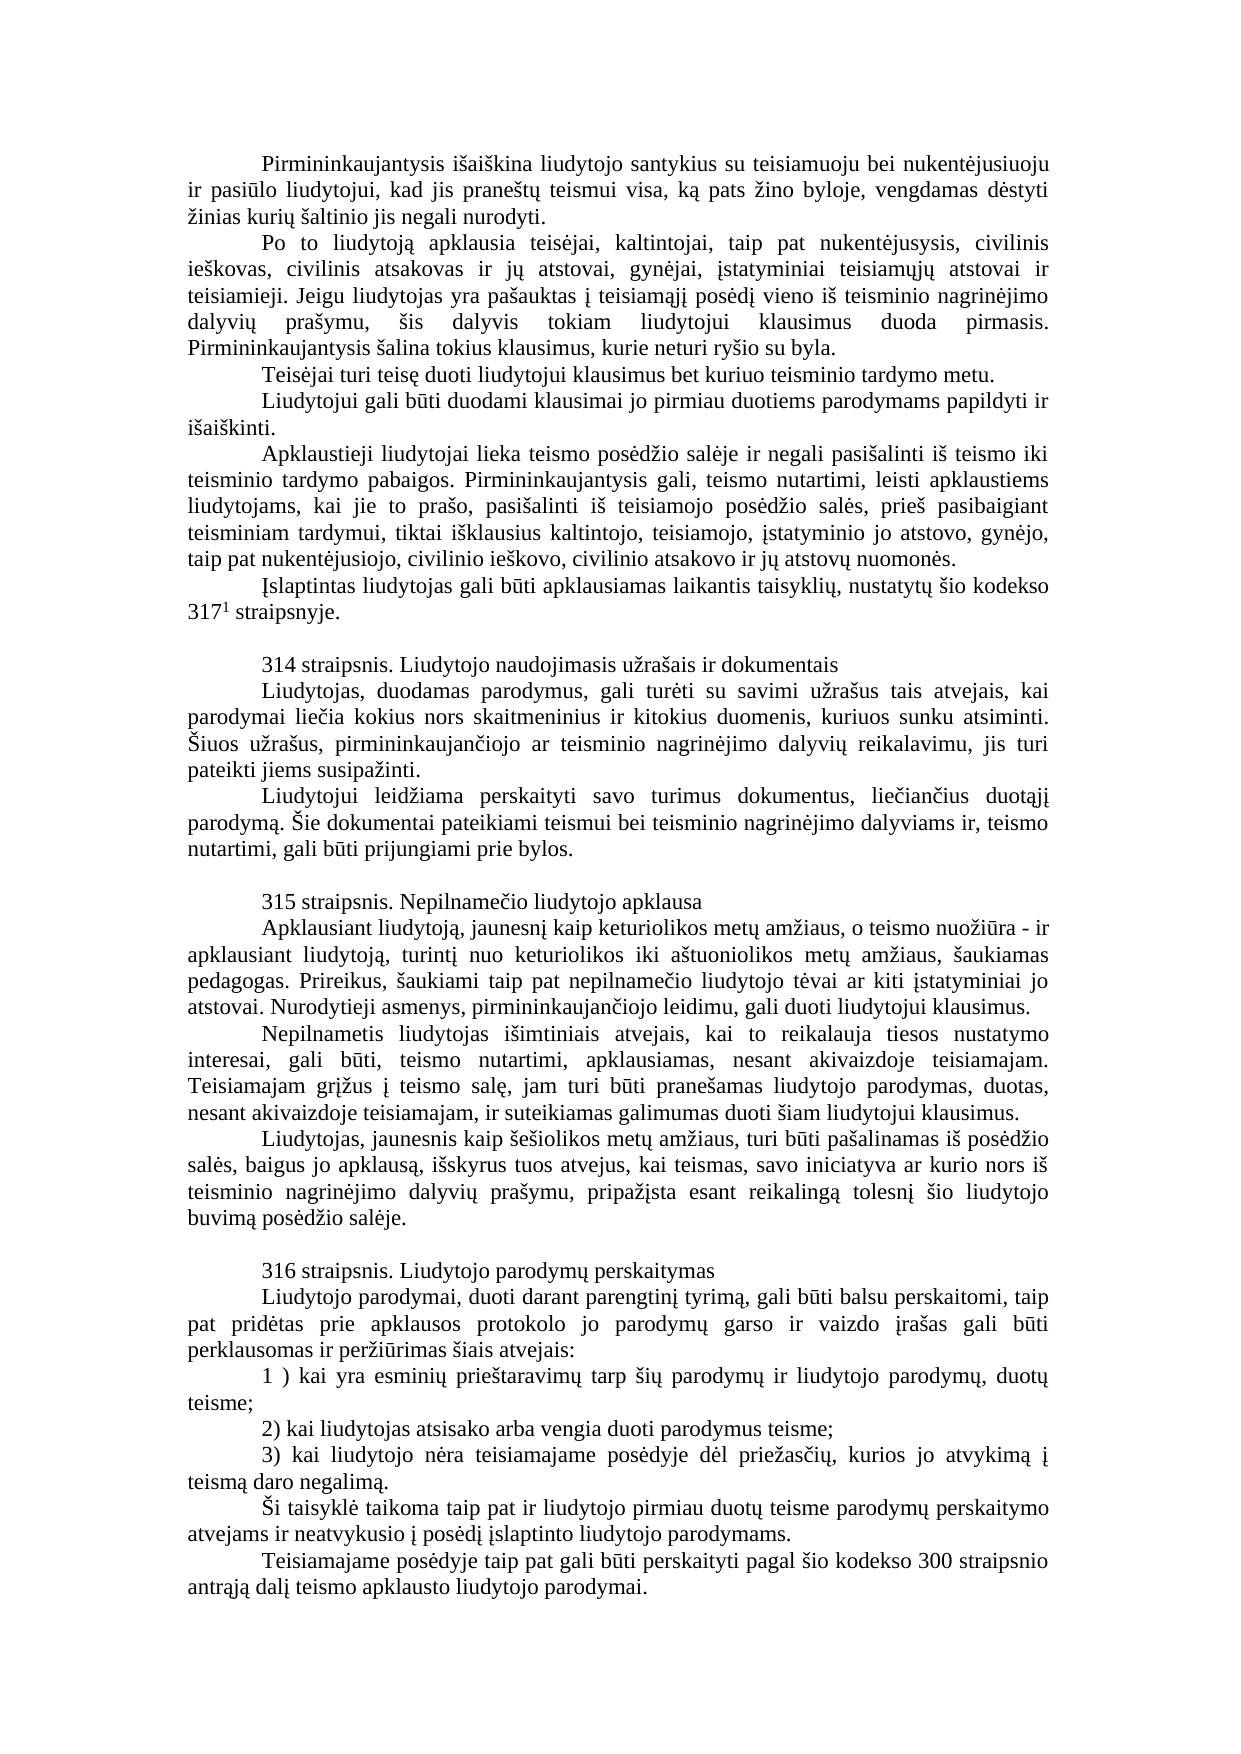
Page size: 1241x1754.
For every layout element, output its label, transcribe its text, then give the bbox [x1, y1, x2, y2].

text Po to liudytoją apklausia teisėjai, kaltintojai, taip pat nukentėjusysis, civilinis ieškovas, civilinis atsakovas ir jų atstovai, gynėjai, įstatyminiai teisiamųjų atstovai ir teisiamieji. Jeigu liudytojas yra pašauktas į teisiamąjį posėdį vieno iš teisminio nagrinėjimo dalyvių prašymu, šis dalyvis tokiam liudytojui klausimus duoda pirmasis. Pirmininkaujantysis šalina tokius klausimus, kurie neturi ryšio su byla. [187, 229, 1050, 361]
text Apklaustieji liudytojai lieka teismo posėdžio salėje ir negali pasišalinti iš teismo iki teisminio tardymo pabaigos. Pirmininkaujantysis gali, teismo nutartimi, leisti apklaustiems liudytojams, kai jie to prašo, pasišalinti iš teisiamojo posėdžio salės, prieš pasibaigiant teisminiam tardymui, tiktai išklausius kaltintojo, teisiamojo, įstatyminio jo atstovo, gynėjo, taip pat nukentėjusiojo, civilinio ieškovo, civilinio atsakovo ir jų atstovų nuomonės. [187, 440, 1050, 572]
text Įslaptintas liudytojas gali būti apklausiamas laikantis taisyklių, nustatytų šio kodekso 3171 straipsnyje. [187, 572, 1050, 624]
text 314 straipsnis. Liudytojo naudojimasis užrašais ir dokumentais [187, 651, 1050, 677]
text Ši taisyklė taikoma taip pat ir liudytojo pirmiau duotų teisme parodymų perskaitymo atvejams ir neatvykusio į posėdį įslaptinto liudytojo parodymams. [187, 1494, 1050, 1547]
text Liudytojo parodymai, duoti darant parengtinį tyrimą, gali būti balsu perskaitomi, taip pat pridėtas prie apklausos protokolo jo parodymų garso ir vaizdo įrašas gali būti perklausomas ir peržiūrimas šiais atvejais: [187, 1283, 1050, 1362]
text Teisėjai turi teisę duoti liudytojui klausimus bet kuriuo teisminio tardymo metu. [187, 361, 1050, 387]
text Liudytojui leidžiama perskaityti savo turimus dokumentus, liečiančius duotąjį parodymą. Šie dokumentai pateikiami teismui bei teisminio nagrinėjimo dalyviams ir, teismo nutartimi, gali būti prijungiami prie bylos. [187, 782, 1050, 862]
text Nepilnametis liudytojas išimtiniais atvejais, kai to reikalauja tiesos nustatymo interesai, gali būti, teismo nutartimi, apklausiamas, nesant akivaizdoje teisiamajam. Teisiamajam grįžus į teismo salę, jam turi būti pranešamas liudytojo parodymas, duotas, nesant akivaizdoje teisiamajam, ir suteikiamas galimumas duoti šiam liudytojui klausimus. [187, 1020, 1050, 1125]
text Liudytojas, duodamas parodymus, gali turėti su savimi užrašus tais atvejais, kai parodymai liečia kokius nors skaitmeninius ir kitokius duomenis, kuriuos sunku atsiminti. Šiuos užrašus, pirmininkaujančiojo ar teisminio nagrinėjimo dalyvių reikalavimu, jis turi pateikti jiems susipažinti. [187, 677, 1050, 782]
text 316 straipsnis. Liudytojo parodymų perskaitymas [187, 1257, 1050, 1283]
text Teisiamajame posėdyje taip pat gali būti perskaityti pagal šio kodekso 300 straipsnio antrąją dalį teismo apklausto liudytojo parodymai. [187, 1547, 1050, 1599]
text Apklausiant liudytoją, jaunesnį kaip keturiolikos metų amžiaus, o teismo nuožiūra - ir apklausiant liudytoją, turintį nuo keturiolikos iki aštuoniolikos metų amžiaus, šaukiamas pedagogas. Prireikus, šaukiami taip pat nepilnamečio liudytojo tėvai ar kiti įstatyminiai jo atstovai. Nurodytieji asmenys, pirmininkaujančiojo leidimu, gali duoti liudytojui klausimus. [187, 914, 1050, 1020]
text 315 straipsnis. Nepilnamečio liudytojo apklausa [187, 888, 1050, 914]
text Pirmininkaujantysis išaiškina liudytojo santykius su teisiamuoju bei nukentėjusiuoju ir pasiūlo liudytojui, kad jis praneštų teismui visa, ką pats žino byloje, vengdamas dėstyti žinias kurių šaltinio jis negali nurodyti. [187, 150, 1050, 229]
text 1 ) kai yra esminių prieštaravimų tarp šių parodymų ir liudytojo parodymų, duotų teisme; [187, 1362, 1050, 1415]
text 2) kai liudytojas atsisako arba vengia duoti parodymus teisme; [187, 1415, 1050, 1441]
text Liudytojui gali būti duodami klausimai jo pirmiau duotiems parodymams papildyti ir išaiškinti. [187, 387, 1050, 440]
text Liudytojas, jaunesnis kaip šešiolikos metų amžiaus, turi būti pašalinamas iš posėdžio salės, baigus jo apklausą, išskyrus tuos atvejus, kai teismas, savo iniciatyva ar kurio nors iš teisminio nagrinėjimo dalyvių prašymu, pripažįsta esant reikalingą tolesnį šio liudytojo buvimą posėdžio salėje. [187, 1125, 1050, 1231]
text 3) kai liudytojo nėra teisiamajame posėdyje dėl priežasčių, kurios jo atvykimą į teismą daro negalimą. [187, 1441, 1050, 1494]
